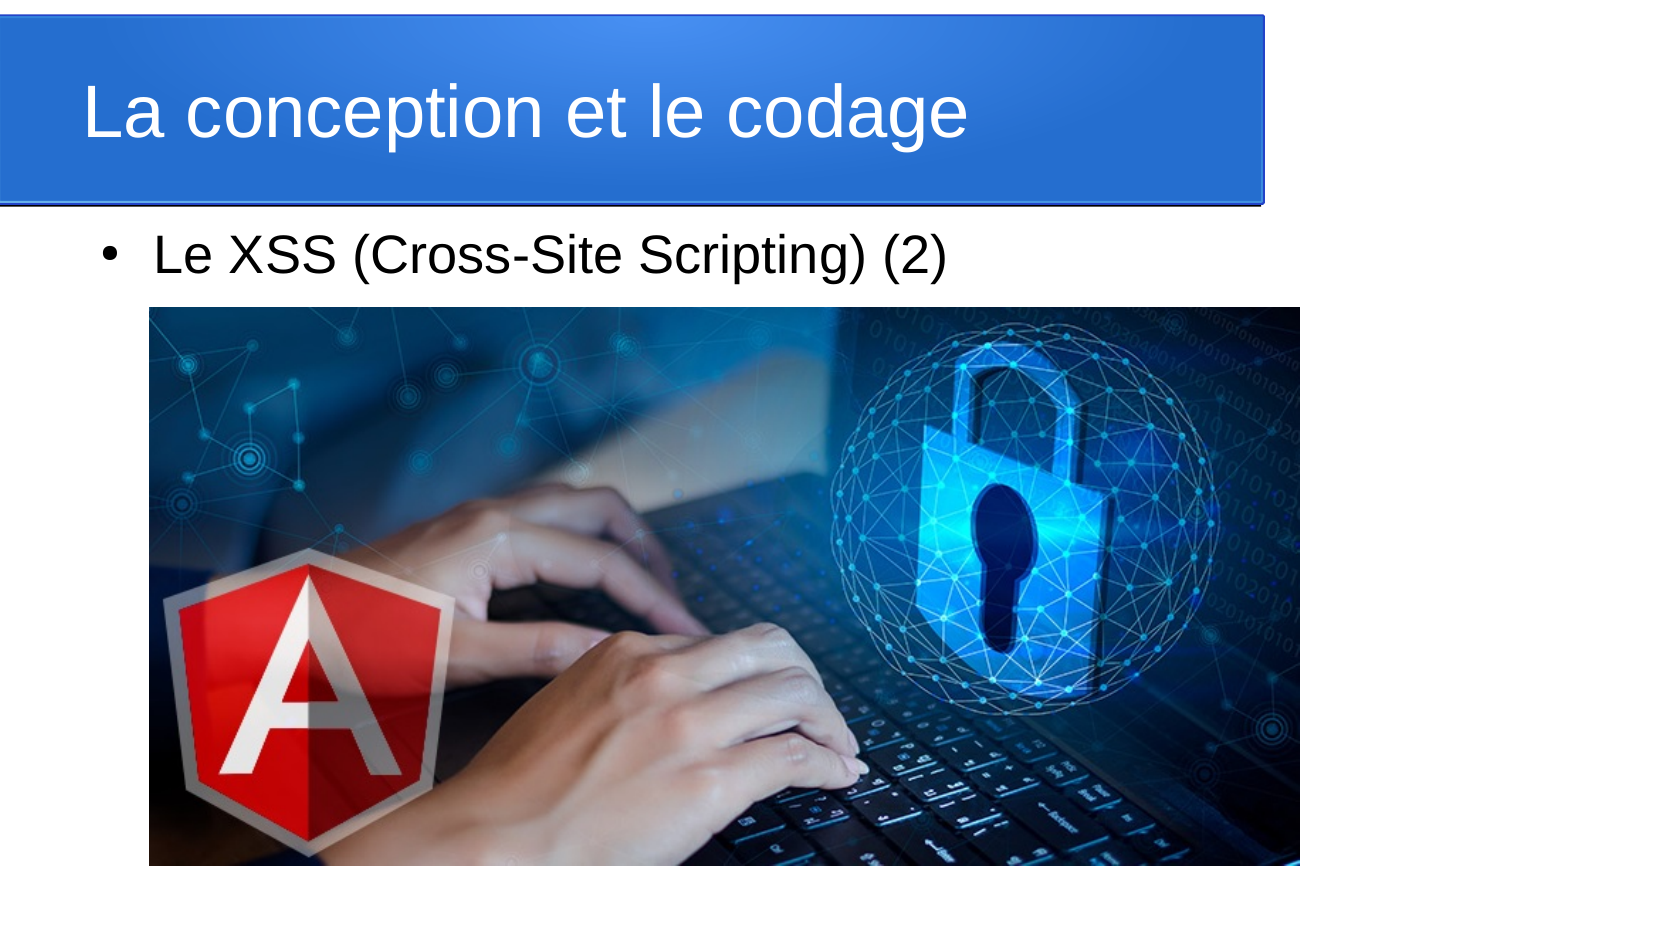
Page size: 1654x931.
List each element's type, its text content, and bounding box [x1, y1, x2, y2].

list Le XSS (Cross-Site Scripting) (2) [82, 224, 1571, 764]
picture [149, 307, 1300, 866]
title La conception et le codage [82, 35, 1235, 189]
